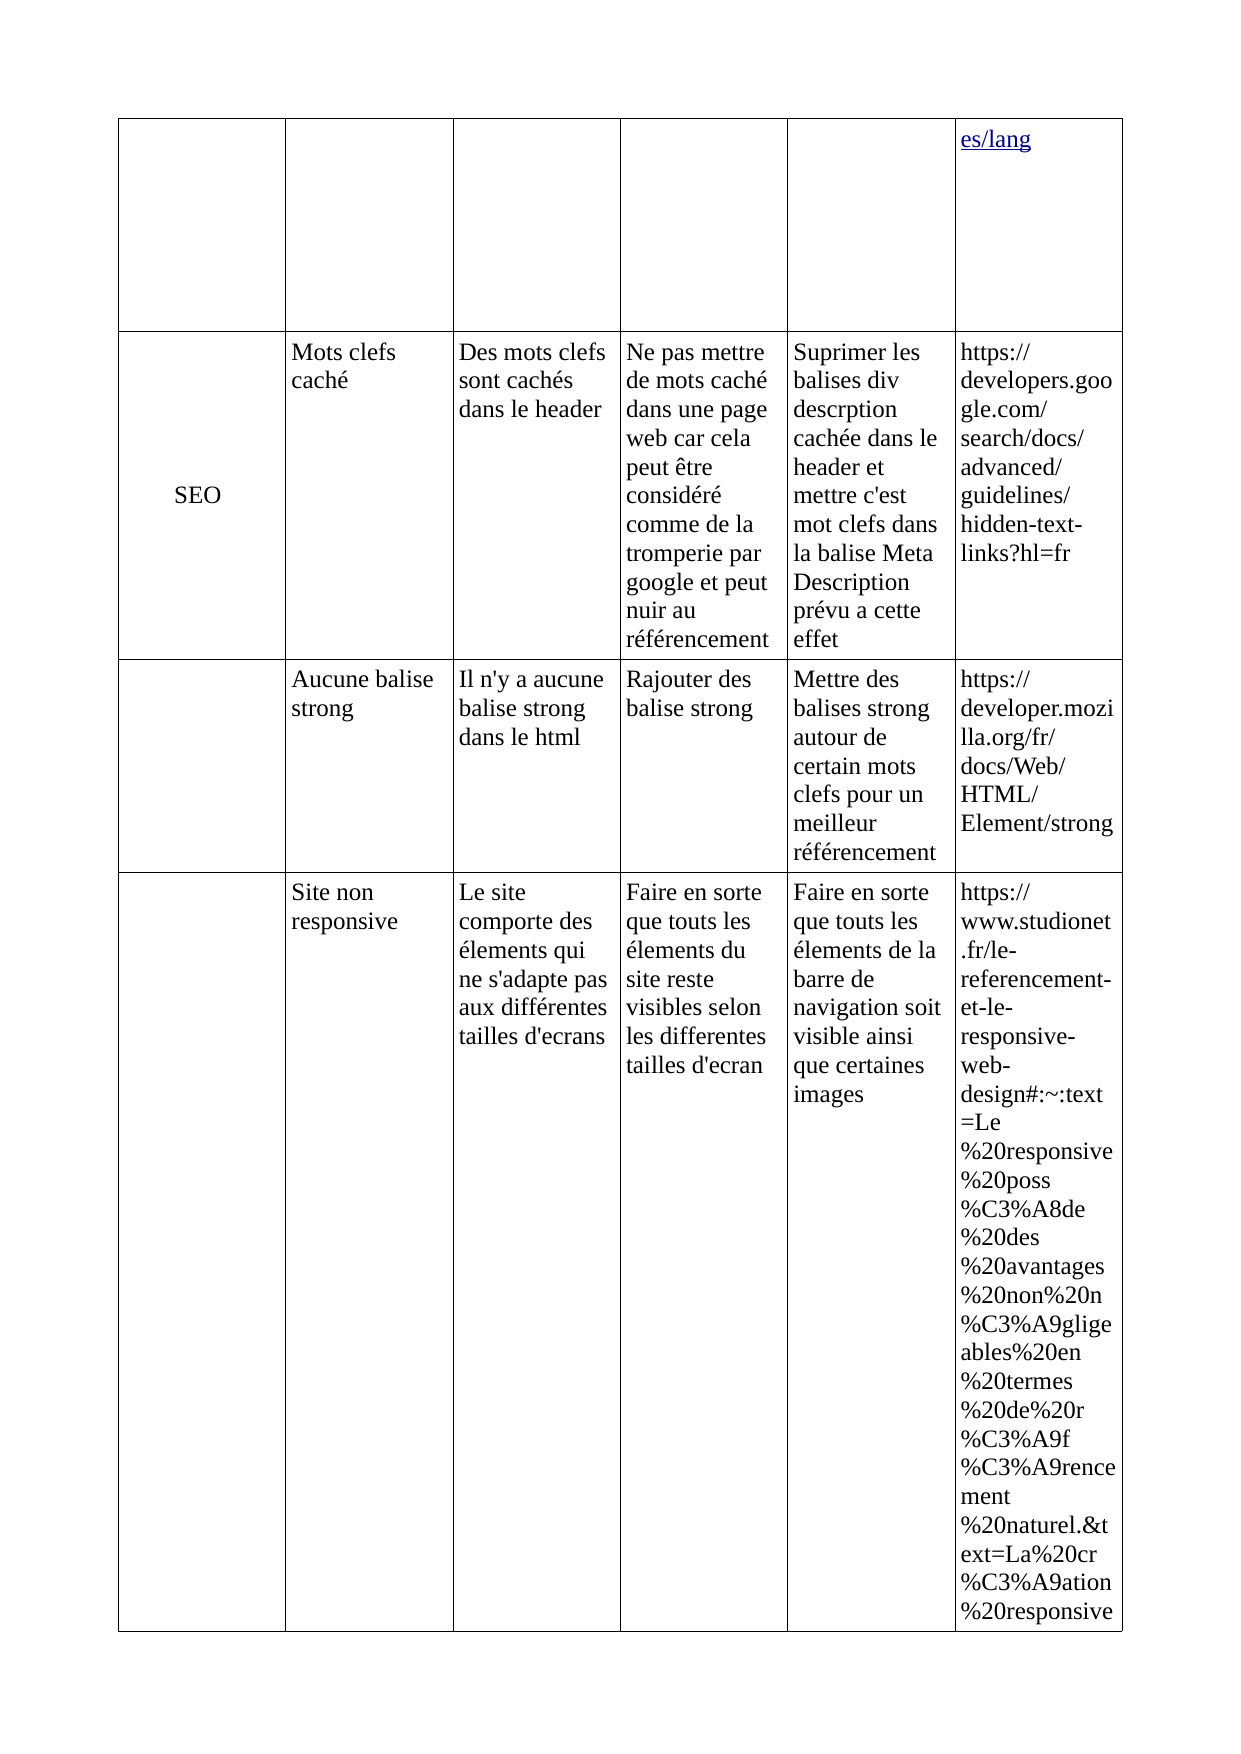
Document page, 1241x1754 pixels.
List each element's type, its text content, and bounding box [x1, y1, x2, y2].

table_cell Suprimer les balises div descrption cachée dans le header et mettre c'est mot clefs dans la balise Meta Description prévu a cette effet [788, 332, 955, 659]
table_cell https://developers.google.com/search/docs/advanced/guidelines/hidden-text-links?hl=fr [956, 332, 1122, 659]
table_cell Faire en sorte que touts les élements de la barre de navigation soit visible ainsi que certaines images [788, 873, 955, 1631]
table_cell Des mots clefs sont cachés dans le header [454, 332, 620, 659]
table_cell Le site comporte des élements qui ne s'adapte pas aux différentes tailles d'ecrans [454, 873, 620, 1631]
table_cell Aucune balise strong [286, 660, 453, 872]
table_cell [119, 660, 285, 872]
table_cell [119, 119, 285, 331]
table_cell https://www.studionet.fr/le-referencement-et-le-responsive-web-design#:~:text=Le%20responsive%20poss%C3%A8de%20des%20avantages%20non%20n%C3%A9gligeables%20en%20termes%20de%20r%C3%A9f%C3%A9rencement%20naturel.&text=La%20cr%C3%A9ation%20responsive [956, 873, 1122, 1631]
table_cell Faire en sorte que touts les élements du site reste visibles selon les differentes tailles d'ecran [621, 873, 787, 1631]
table_cell Rajouter des balise strong [621, 660, 787, 872]
table_cell Mots clefs caché [286, 332, 453, 659]
table_cell Ne pas mettre de mots caché dans une page web car cela peut être considéré comme de la tromperie par google et peut nuir au référencement [621, 332, 787, 659]
table_cell Site non responsive [286, 873, 453, 1631]
table_cell [788, 119, 955, 331]
table_cell Il n'y a aucune balise strong dans le html [454, 660, 620, 872]
table_cell es/lang [956, 119, 1122, 331]
table_cell [621, 119, 787, 331]
table_cell Mettre des balises strong autour de certain mots clefs pour un meilleur référencement [788, 660, 955, 872]
table_cell [454, 119, 620, 331]
table_cell [286, 119, 453, 331]
table_cell SEO [119, 332, 285, 659]
table_cell https://developer.mozilla.org/fr/docs/Web/HTML/Element/strong [956, 660, 1122, 872]
table_cell [119, 873, 285, 1631]
